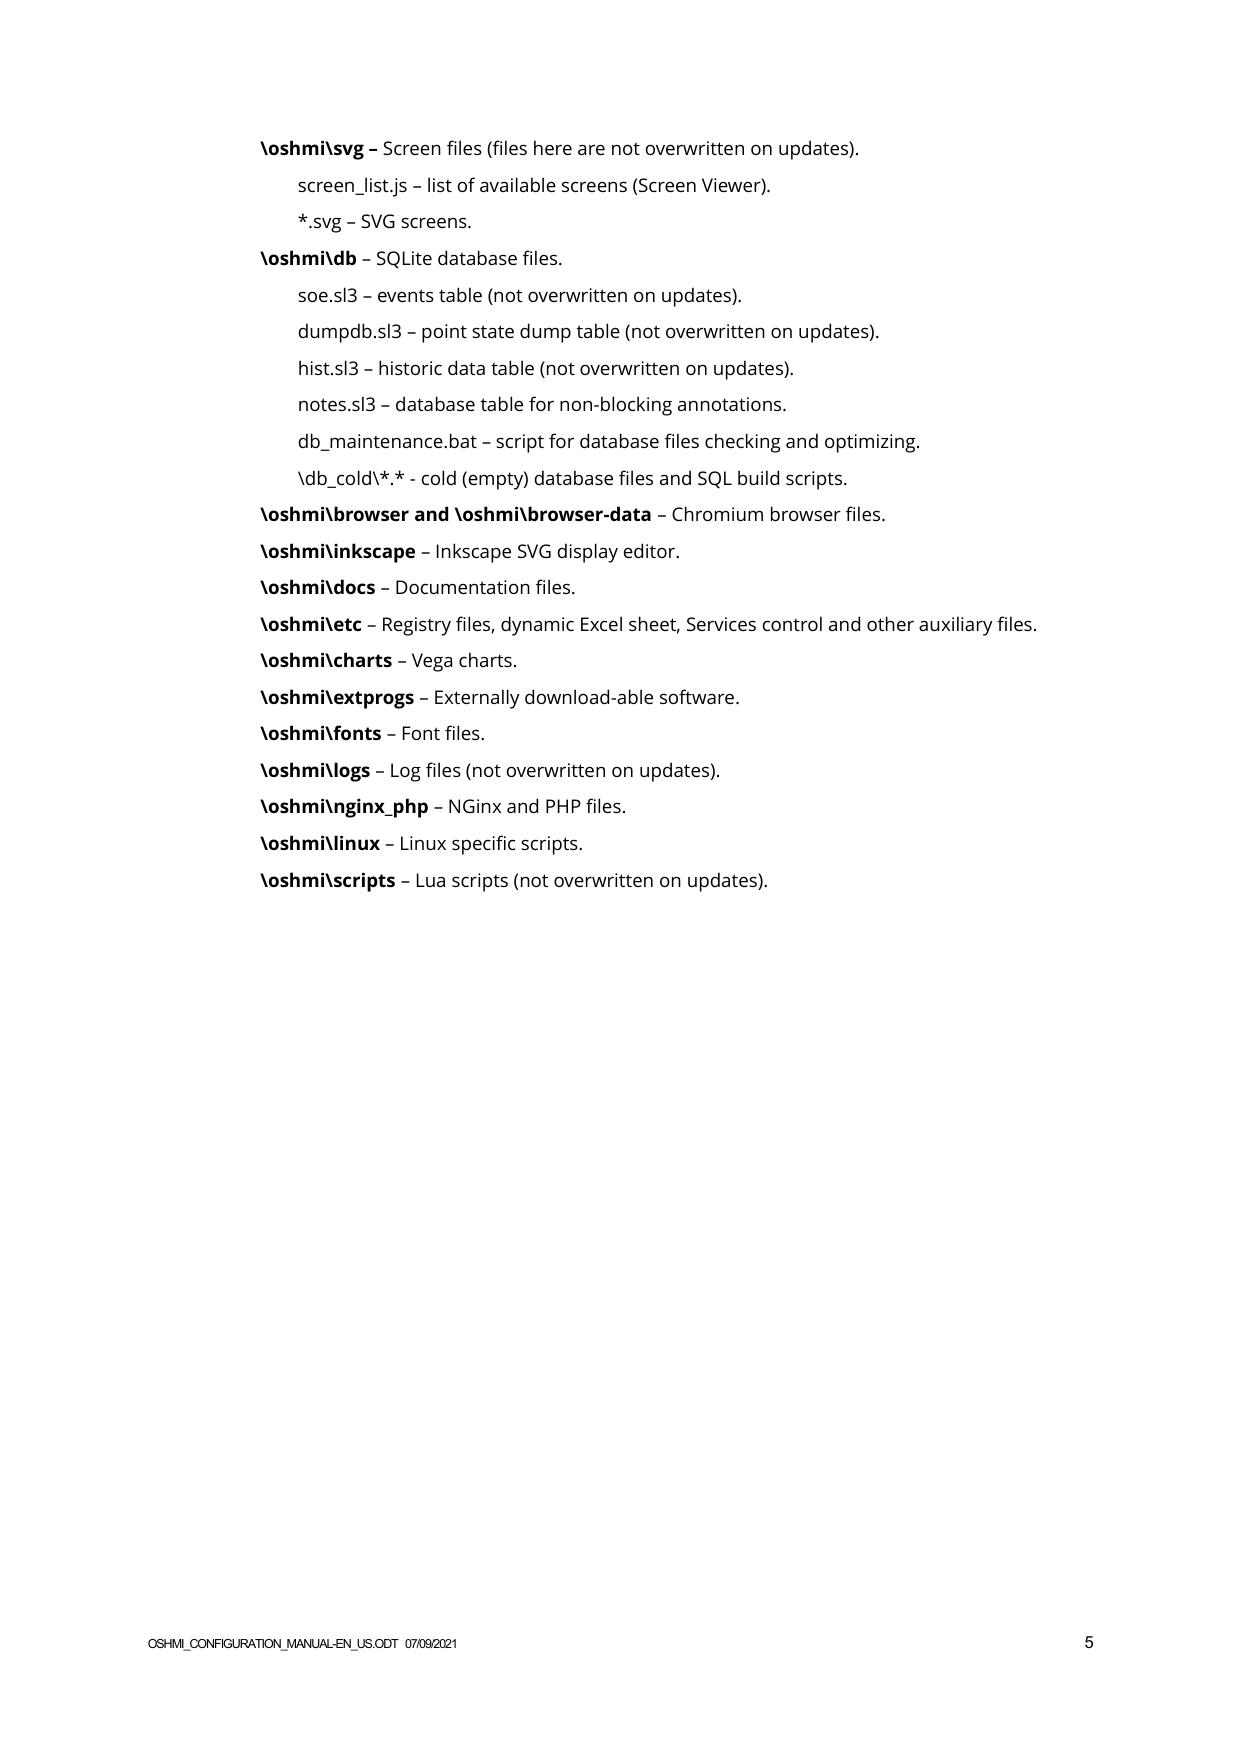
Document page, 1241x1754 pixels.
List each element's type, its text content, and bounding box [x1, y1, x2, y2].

text \oshmi\docs – Documentation files. [260, 574, 1093, 600]
text hist.sl3 – historic data table (not overwritten on updates). [260, 355, 1093, 381]
text \oshmi\browser and \oshmi\browser-data – Chromium browser files. [260, 501, 1093, 527]
text \oshmi\charts – Vega charts. [260, 648, 1093, 673]
text \oshmi\fonts – Font files. [260, 721, 1093, 746]
text *.svg – SVG screens. [148, 209, 1093, 234]
text \oshmi\scripts – Lua scripts (not overwritten on updates). [260, 867, 1093, 893]
text \oshmi\db – SQLite database files. [260, 246, 1093, 271]
text \oshmi\linux – Linux specific scripts. [260, 831, 1093, 856]
text \oshmi\etc – Registry files, dynamic Excel sheet, Services control and other auxiliary files. [260, 611, 1093, 637]
text notes.sl3 – database table for non-blocking annotations. [148, 392, 1093, 417]
text dumpdb.sl3 – point state dump table (not overwritten on updates). [260, 319, 1093, 344]
text \oshmi\svg – Screen files (files here are not overwritten on updates). [148, 136, 1093, 161]
text soe.sl3 – events table (not overwritten on updates). [260, 282, 1093, 308]
text \db_cold\*.* - cold (empty) database files and SQL build scripts. [260, 465, 1093, 490]
text screen_list.js – list of available screens (Screen Viewer). [148, 172, 1093, 198]
text \oshmi\inkscape – Inkscape SVG display editor. [260, 538, 1093, 563]
text \oshmi\extprogs – Externally download-able software. [260, 684, 1093, 710]
text \oshmi\logs – Log files (not overwritten on updates). [260, 757, 1093, 783]
text db_maintenance.bat – script for database files checking and optimizing. [148, 428, 1093, 454]
text \oshmi\nginx_php – NGinx and PHP files. [260, 794, 1093, 819]
